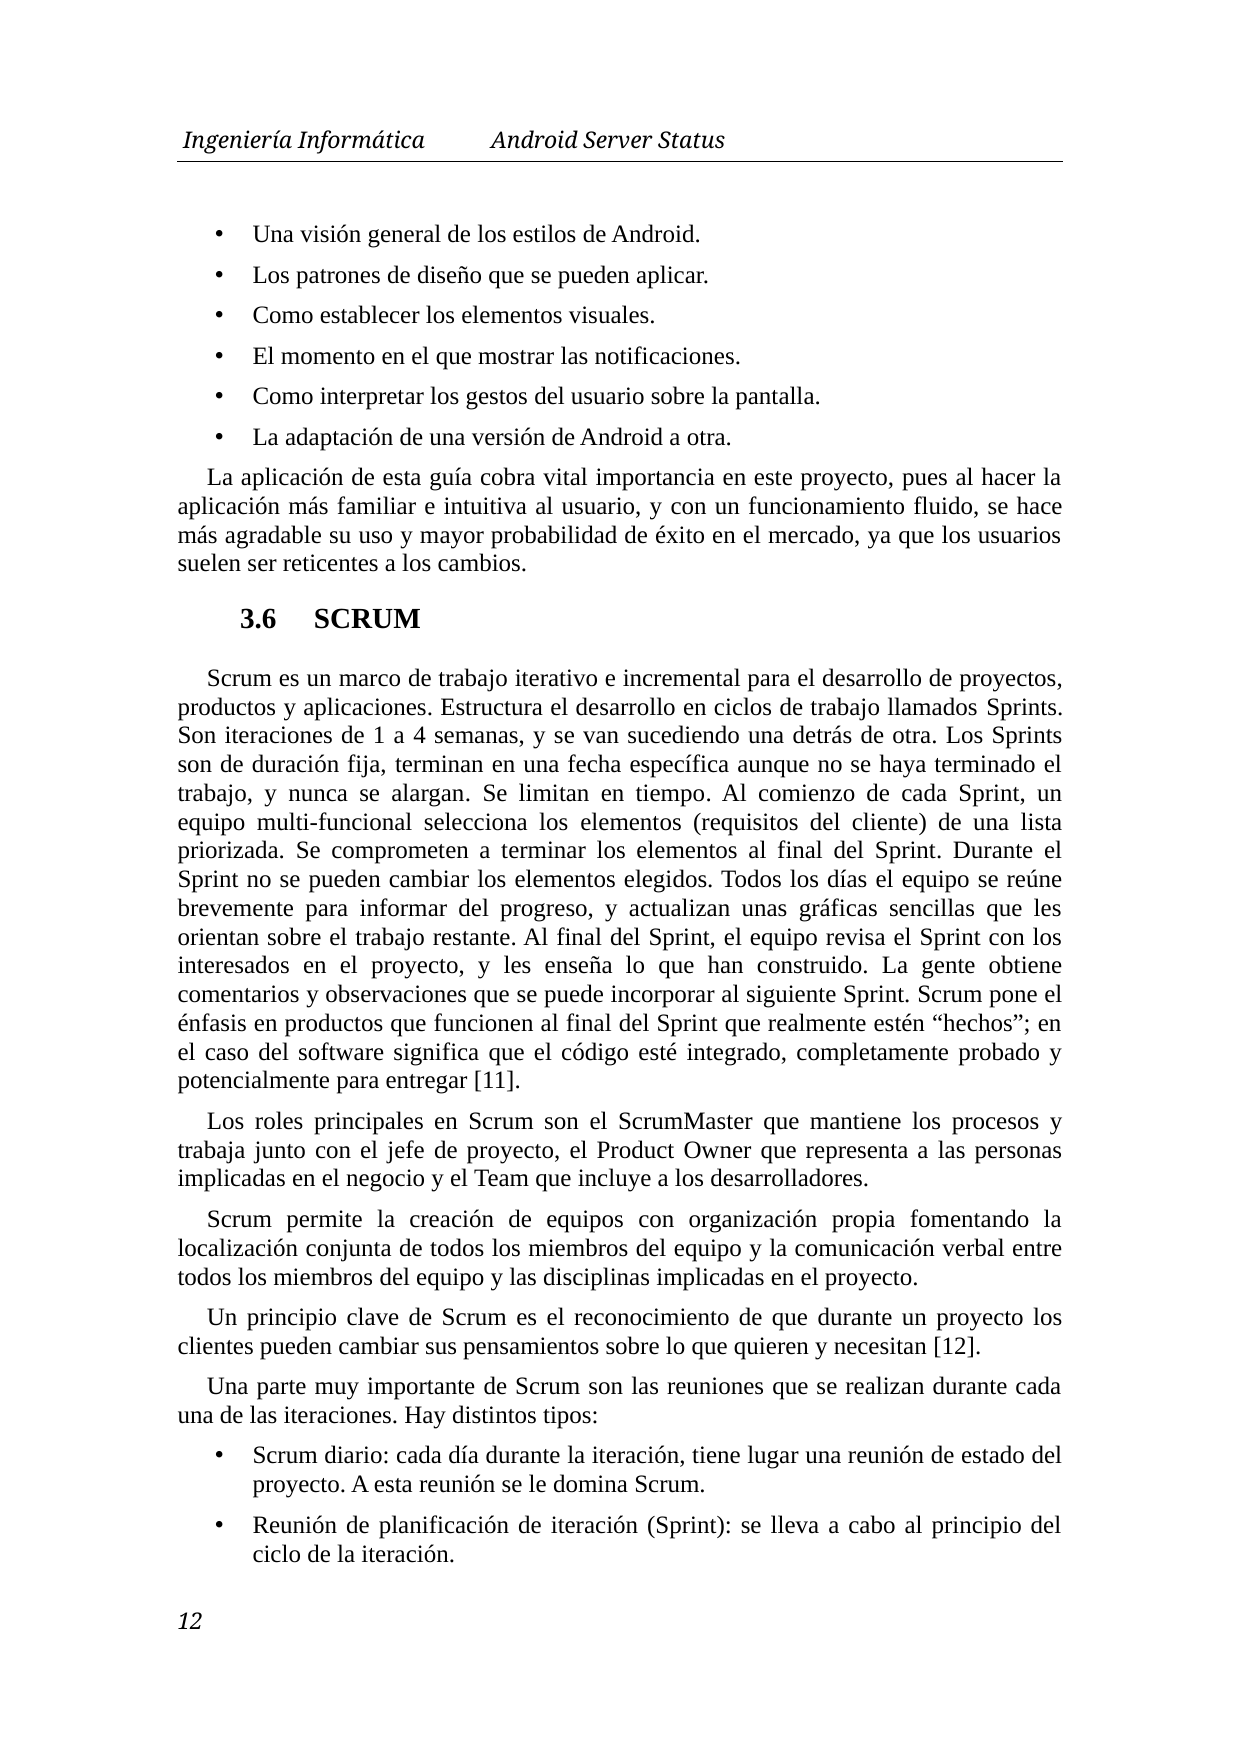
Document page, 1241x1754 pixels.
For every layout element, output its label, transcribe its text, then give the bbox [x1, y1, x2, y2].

subtitle Scrum [240, 601, 1063, 634]
list Una visión general de los estilos de Android. [215, 219, 1063, 248]
list Los patrones de diseño que se pueden aplicar. [215, 260, 1063, 288]
list Reunión de planificación de iteración (Sprint): se lleva a cabo al principio del ciclo de la iteración. [215, 1510, 1063, 1567]
text Un principio clave de Scrum es el reconocimiento de que durante un proyecto los clientes pueden cambiar sus pensamientos sobre lo que quieren y necesitan [12]. [177, 1302, 1063, 1359]
list La adaptación de una versión de Android a otra. [215, 422, 1063, 451]
text Scrum es un marco de trabajo iterativo e incremental para el desarrollo de proyectos, productos y aplicaciones. Estructura el desarrollo en ciclos de trabajo llamados Sprints. Son iteraciones de 1 a 4 semanas, y se van sucediendo una detrás de otra. Los Sprints son de duración fija, terminan en una fecha específica aunque no se haya terminado el trabajo, y nunca se alargan. Se limitan en tiempo. Al comienzo de cada Sprint, un equipo multi-funcional selecciona los elementos (requisitos del cliente) de una lista priorizada. Se comprometen a terminar los elementos al final del Sprint. Durante el Sprint no se pueden cambiar los elementos elegidos. Todos los días el equipo se reúne brevemente para informar del progreso, y actualizan unas gráficas sencillas que les orientan sobre el trabajo restante. Al final del Sprint, el equipo revisa el Sprint con los interesados en el proyecto, y les enseña lo que han construido. La gente obtiene comentarios y observaciones que se puede incorporar al siguiente Sprint. Scrum pone el énfasis en productos que funcionen al final del Sprint que realmente estén “hechos”; en el caso del software significa que el código esté integrado, completamente probado y potencialmente para entregar [11]. [177, 663, 1063, 1094]
text Los roles principales en Scrum son el ScrumMaster que mantiene los procesos y trabaja junto con el jefe de proyecto, el Product Owner que representa a las personas implicadas en el negocio y el Team que incluye a los desarrolladores. [177, 1106, 1063, 1192]
text La aplicación de esta guía cobra vital importancia en este proyecto, pues al hacer la aplicación más familiar e intuitiva al usuario, y con un funcionamiento fluido, se hace más agradable su uso y mayor probabilidad de éxito en el mercado, ya que los usuarios suelen ser reticentes a los cambios. [177, 462, 1063, 577]
text Una parte muy importante de Scrum son las reuniones que se realizan durante cada una de las iteraciones. Hay distintos tipos: [177, 1371, 1063, 1429]
list El momento en el que mostrar las notificaciones. [215, 341, 1063, 369]
list Como establecer los elementos visuales. [215, 300, 1063, 329]
list Scrum diario: cada día durante la iteración, tiene lugar una reunión de estado del proyecto. A esta reunión se le domina Scrum. [215, 1441, 1063, 1498]
list Como interpretar los gestos del usuario sobre la pantalla. [215, 381, 1063, 410]
text Scrum permite la creación de equipos con organización propia fomentando la localización conjunta de todos los miembros del equipo y la comunicación verbal entre todos los miembros del equipo y las disciplinas implicadas en el proyecto. [177, 1204, 1063, 1290]
